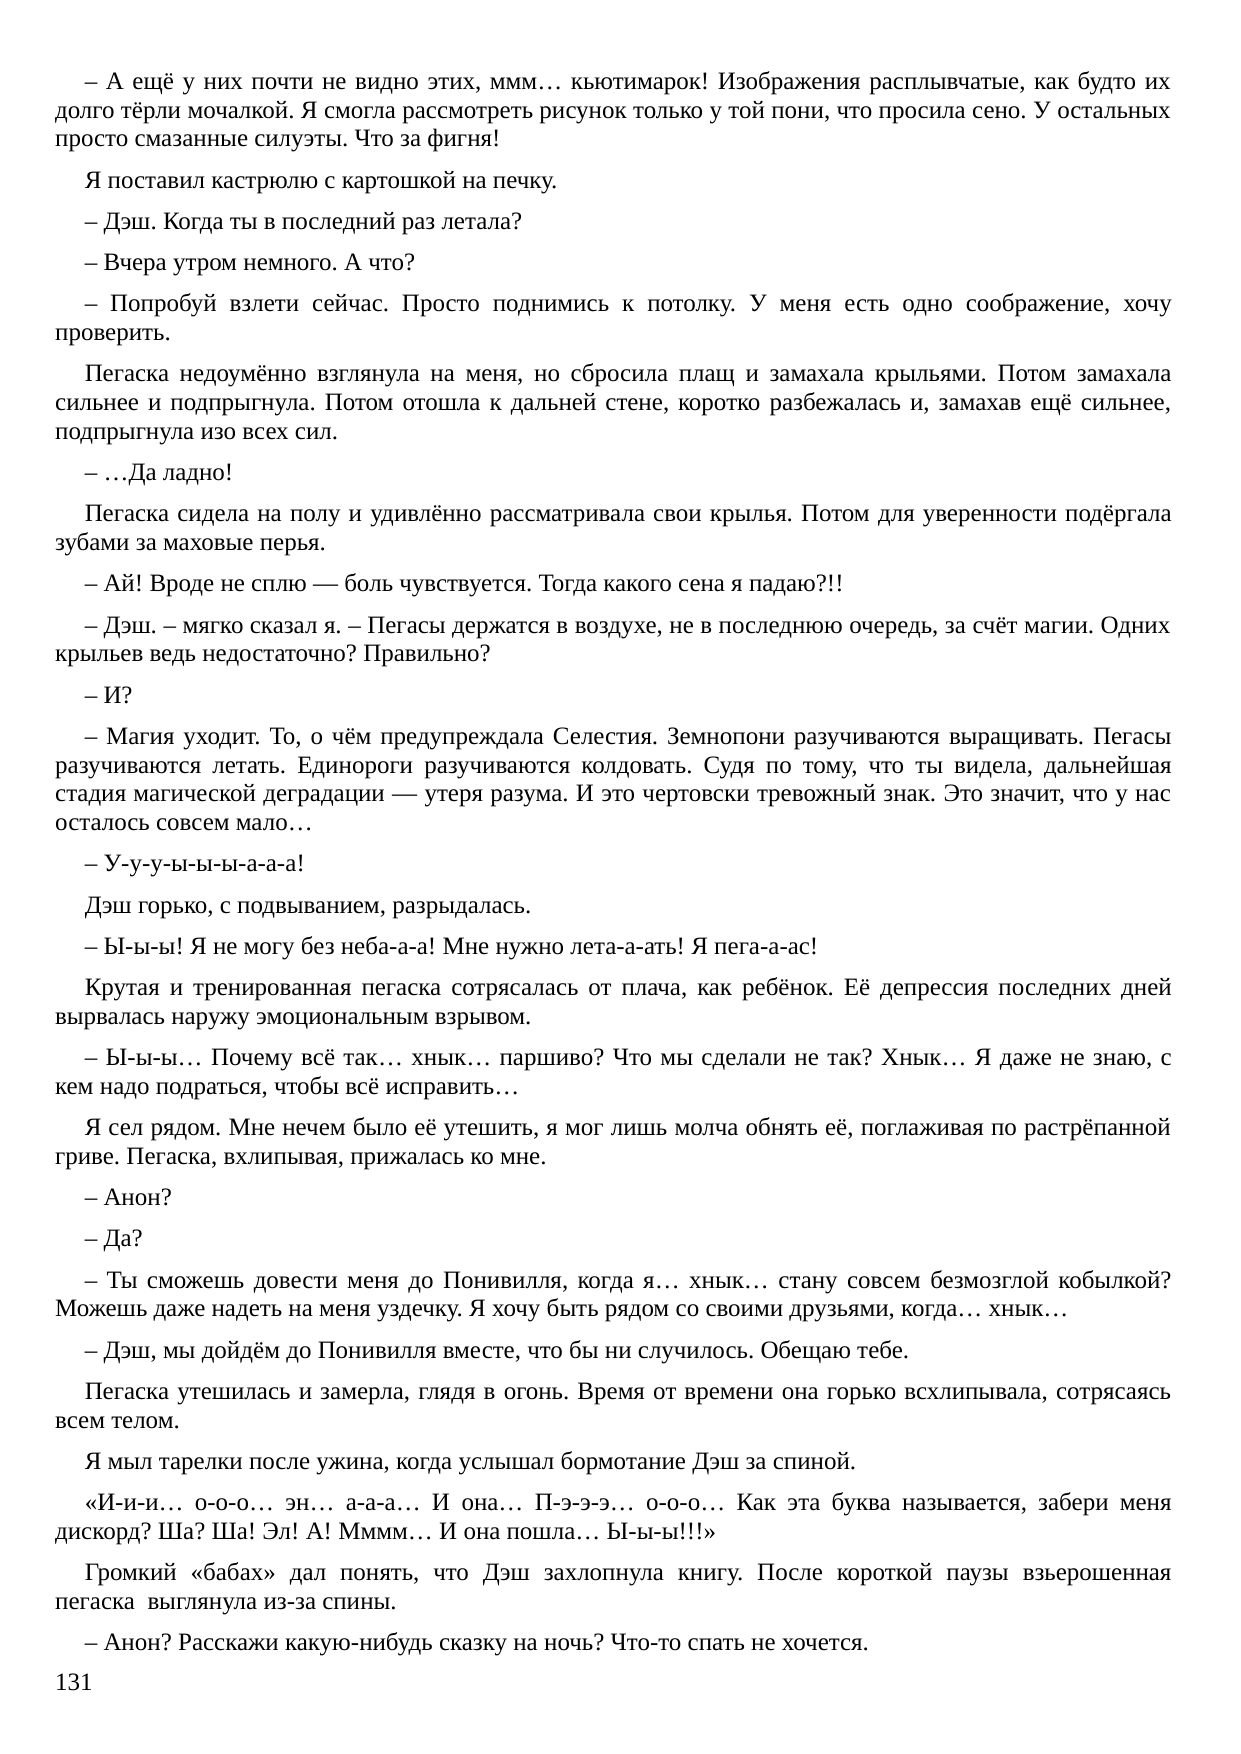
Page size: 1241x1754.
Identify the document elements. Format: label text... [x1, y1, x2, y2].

text – У-у-у-ы-ы-ы-а-а-а! [55, 848, 1173, 877]
text – Ы-ы-ы… Почему всё так… хнык… паршиво? Что мы сделали не так? Хнык… Я даже не знаю, с кем надо подраться, чтобы всё исправить… [55, 1042, 1173, 1100]
text Пегаска утешилась и замерла, глядя в огонь. Время от времени она горько всхлипывала, сотрясаясь всем телом. [55, 1376, 1173, 1433]
text – Дэш, мы дойдём до Понивилля вместе, что бы ни случилось. Обещаю тебе. [55, 1335, 1173, 1363]
text – А ещё у них почти не видно этих, ммм… кьютимарок! Изображения расплывчатые, как будто их долго тёрли мочалкой. Я смогла рассмотреть рисунок только у той пони, что просила сено. У остальных просто смазанные силуэты. Что за фигня! [55, 66, 1173, 152]
text Громкий «бабах» дал понять, что Дэш захлопнула книгу. После короткой паузы взьерошенная пегаска выглянула из-за спины. [55, 1557, 1173, 1615]
text – …Да ладно! [55, 457, 1173, 486]
text – Дэш. Когда ты в последний раз летала? [55, 206, 1173, 235]
text Пегаска недоумённо взглянула на меня, но сбросила плащ и замахала крыльями. Потом замахала сильнее и подпрыгнула. Потом отошла к дальней стене, коротко разбежалась и, замахав ещё сильнее, подпрыгнула изо всех сил. [55, 358, 1173, 445]
text – Магия уходит. То, о чём предупреждала Селестия. Земнопони разучиваются выращивать. Пегасы разучиваются летать. Единороги разучиваются колдовать. Судя по тому, что ты видела, дальнейшая стадия магической деградации — утеря разума. И это чертовски тревожный знак. Это значит, что у нас осталось совсем мало… [55, 721, 1173, 836]
text Я поставил кастрюлю с картошкой на печку. [55, 165, 1173, 193]
text – Дэш. – мягко сказал я. – Пегасы держатся в воздухе, не в последнюю очередь, за счёт магии. Одних крыльев ведь недостаточно? Правильно? [55, 610, 1173, 667]
text – Да? [55, 1223, 1173, 1252]
text Я мыл тарелки после ужина, когда услышал бормотание Дэш за спиной. [55, 1446, 1173, 1475]
text – Вчера утром немного. А что? [55, 247, 1173, 276]
text – Ы-ы-ы! Я не могу без неба-а-а! Мне нужно лета-а-ать! Я пега-а-ас! [55, 931, 1173, 960]
text Дэш горько, с подвыванием, разрыдалась. [55, 890, 1173, 918]
text «И-и-и… о-о-о… эн… а-а-а… И она… П-э-э-э… о-о-о… Как эта буква называется, забери меня дискорд? Ша? Ша! Эл! А! Мммм… И она пошла… Ы-ы-ы!!!» [55, 1487, 1173, 1545]
text – Анон? Расскажи какую-нибудь сказку на ночь? Что-то спать не хочется. [55, 1627, 1173, 1656]
text Пегаска сидела на полу и удивлённо рассматривала свои крылья. Потом для уверенности подёргала зубами за маховые перья. [55, 498, 1173, 556]
text – Попробуй взлети сейчас. Просто поднимись к потолку. У меня есть одно соображение, хочу проверить. [55, 288, 1173, 346]
text – Ты сможешь довести меня до Понивилля, когда я… хнык… стану совсем безмозглой кобылкой? Можешь даже надеть на меня уздечку. Я хочу быть рядом со своими друзьями, когда… хнык… [55, 1265, 1173, 1322]
text – И? [55, 680, 1173, 708]
text Я сел рядом. Мне нечем было её утешить, я мог лишь молча обнять её, поглаживая по растрёпанной гриве. Пегаска, вхлипывая, прижалась ко мне. [55, 1112, 1173, 1170]
text Крутая и тренированная пегаска сотрясалась от плача, как ребёнок. Её депрессия последних дней вырвалась наружу эмоциональным взрывом. [55, 972, 1173, 1030]
text – Ай! Вроде не сплю — боль чувствуется. Тогда какого сена я падаю?!! [55, 568, 1173, 597]
text – Анон? [55, 1182, 1173, 1211]
